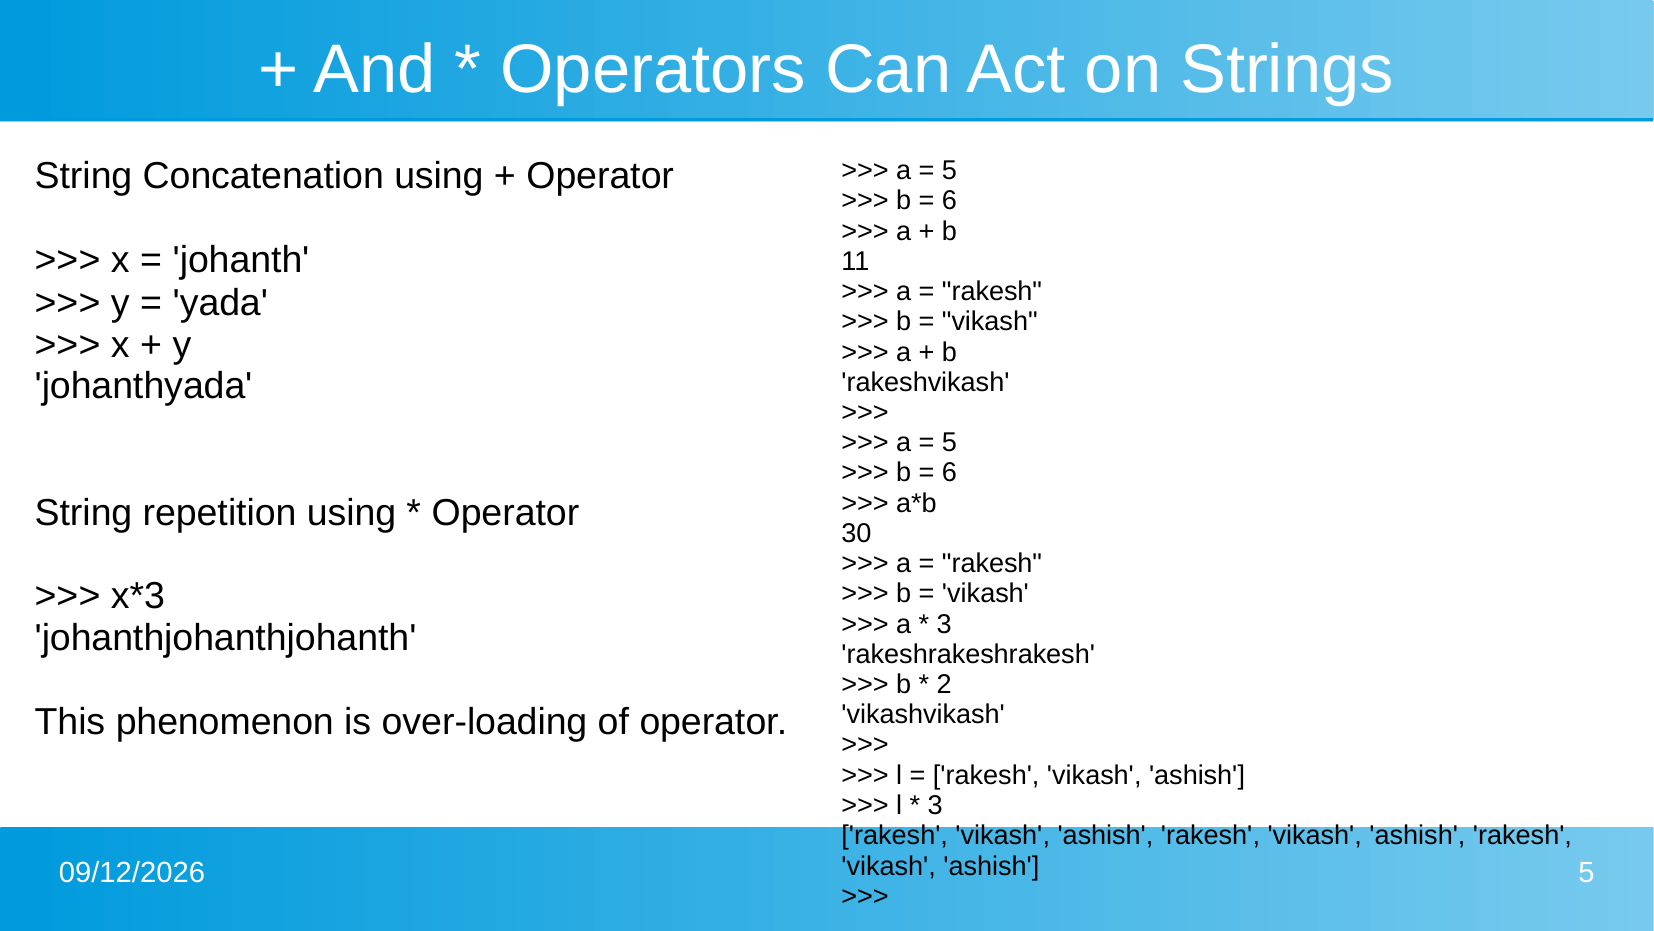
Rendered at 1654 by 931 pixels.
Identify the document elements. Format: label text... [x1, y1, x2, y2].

title + And * Operators Can Act on Strings [59, 29, 1595, 108]
text_box String Concatenation using + Operator >>> x = 'johanth' >>> y = 'yada' >>> x + y 'johanthyada' String repetition using * Operator >>> x*3 'johanthjohanthjohanth' This phenomenon is over-loading of operator. [19, 147, 826, 331]
text_box >>> a = 5 >>> b = 6 >>> a + b 11 >>> a = "rakesh" >>> b = "vikash" >>> a + b 'rakeshvikash' >>> >>> a = 5 >>> b = 6 >>> a*b 30 >>> a = "rakesh" >>> b = 'vikash' >>> a * 3 'rakeshrakeshrakesh' >>> b * 2 'vikashvikash' >>> >>> l = ['rakesh', 'vikash', 'ashish'] >>> l * 3 ['rakesh', 'vikash', 'ashish', 'rakesh', 'vikash', 'ashish', 'rakesh', 'vikash', 'ashish'] >>> [826, 147, 1625, 931]
